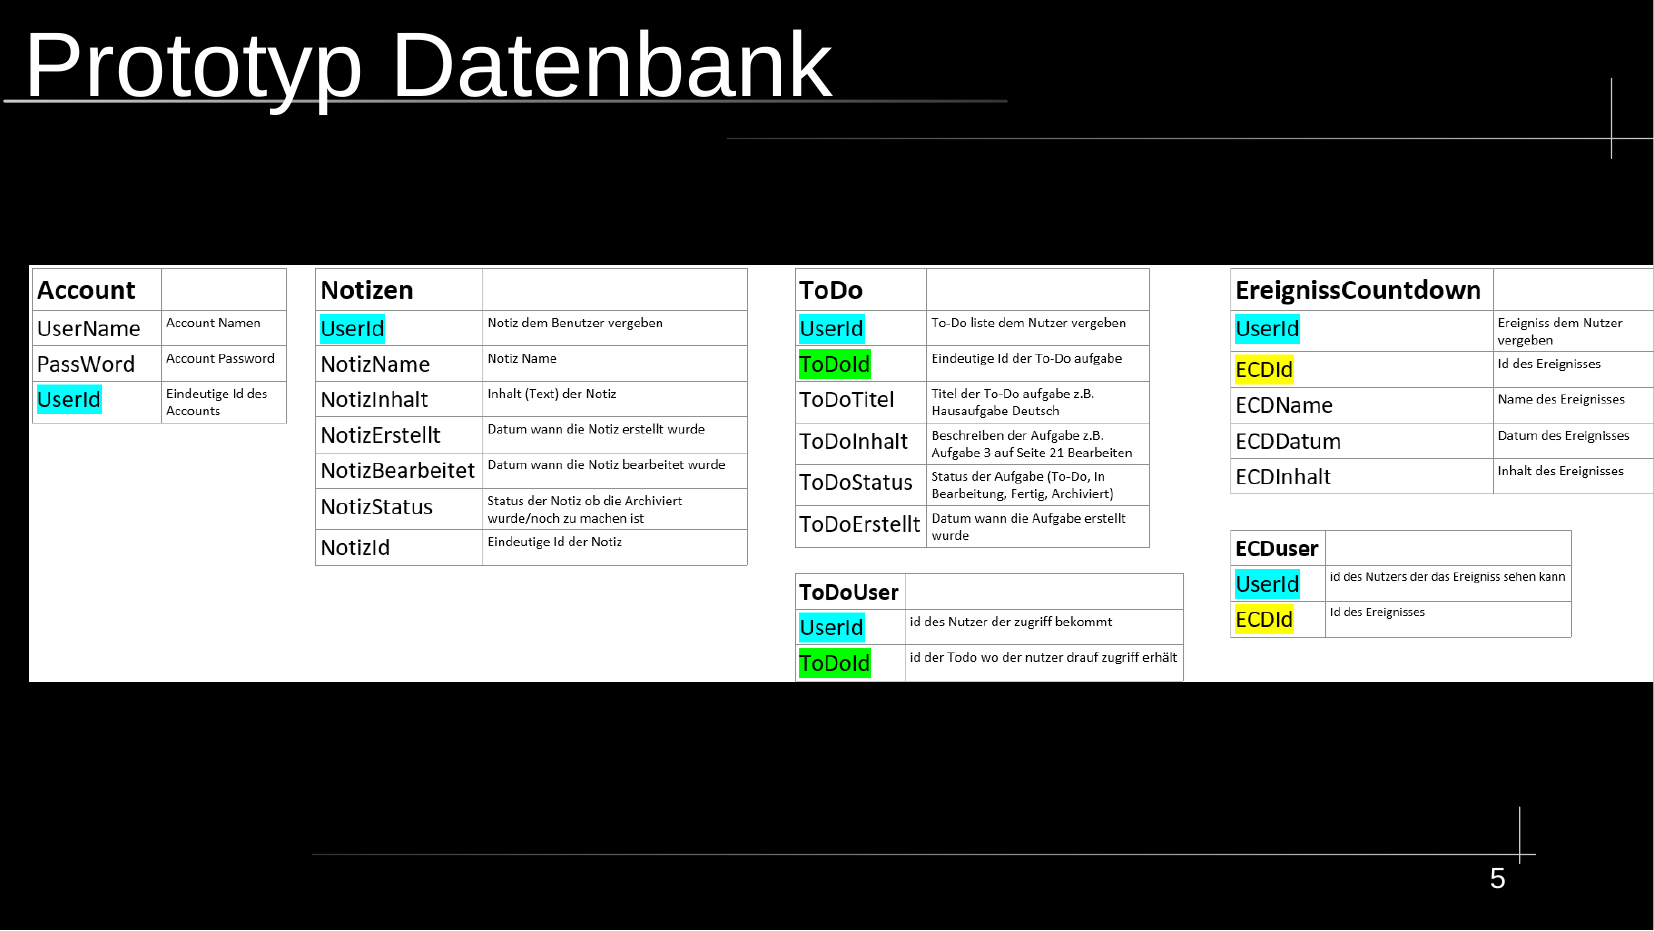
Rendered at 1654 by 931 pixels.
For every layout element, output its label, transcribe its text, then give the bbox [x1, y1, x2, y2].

picture [29, 265, 1654, 682]
title Prototyp Datenbank [23, 11, 1589, 119]
